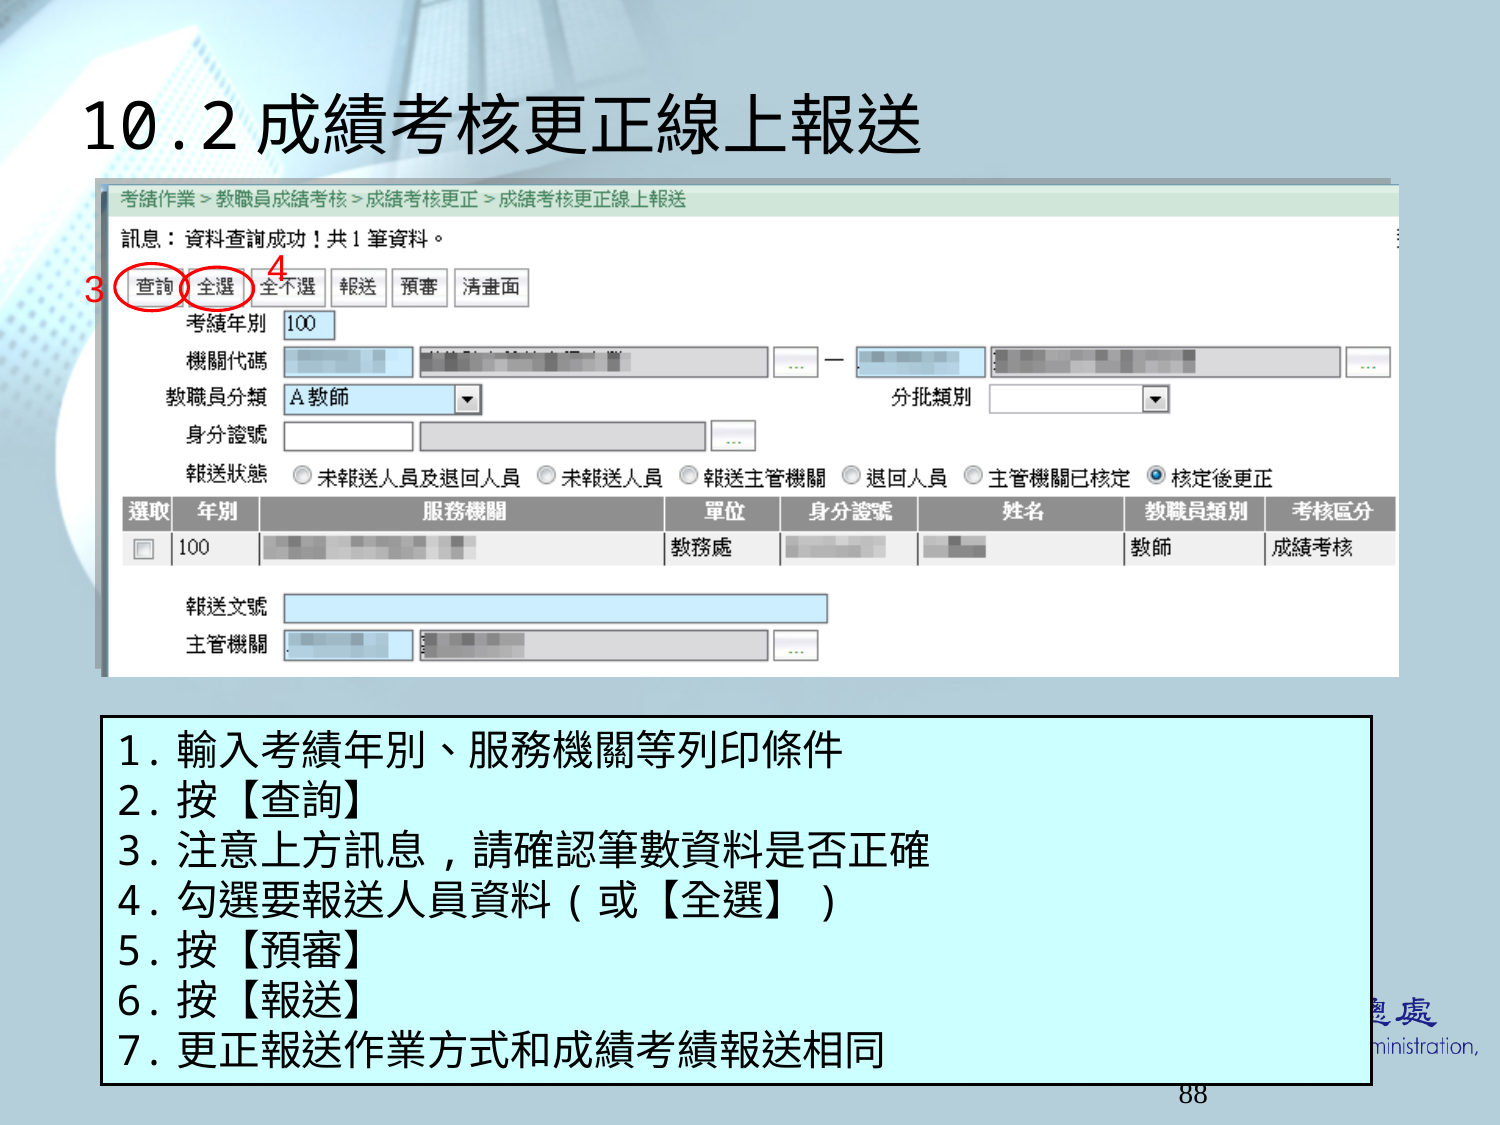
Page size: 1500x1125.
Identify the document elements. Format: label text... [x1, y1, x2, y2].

picture [101, 184, 1399, 677]
text_box [1163, 1066, 1477, 1125]
picture [119, 266, 182, 309]
text_box 4 [253, 243, 302, 289]
text_box 1.輸入考績年別、服務機關等列印條件 2.按【查詢】 3.注意上方訊息,請確認筆數資料是否正確 4.勾選要報送人員資料(或【全選】) 5.按【預審】 6.按【報送】 7.更正報送作業方式和成績考績報送相同 [101, 716, 1372, 1085]
picture [187, 269, 252, 308]
text_box 10.2成績考核更正線上報送 [65, 66, 1364, 179]
text_box 3 [70, 265, 119, 311]
